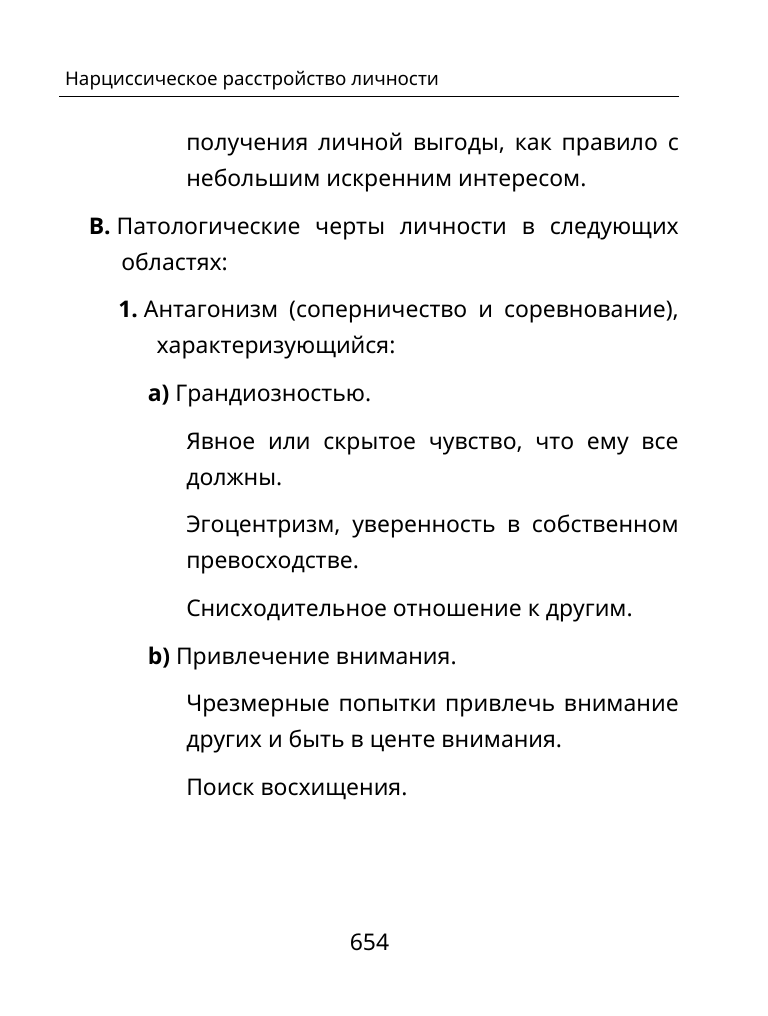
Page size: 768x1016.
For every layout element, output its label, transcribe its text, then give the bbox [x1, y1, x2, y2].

list Патологические черты личности в следующих областях: [88, 210, 679, 277]
list Грандиозностью. [148, 377, 679, 408]
list Снисходительное отношение к другим. [148, 592, 679, 623]
list Явное или скрытое чувство, что ему все должны. [148, 425, 679, 492]
list Эгоцентризм, уверенность в собственном превосходстве. [148, 508, 679, 576]
list Привлечение внимания. [148, 640, 679, 671]
list Антагонизм (соперничество и соревнование), характеризующийся: [118, 293, 679, 361]
list Поиск восхищения. [148, 771, 679, 802]
list получения личной выгоды, как правило с небольшим искренним интересом. [148, 126, 679, 193]
list Чрезмерные попытки привлечь внимание других и быть в центе внимания. [148, 687, 679, 754]
